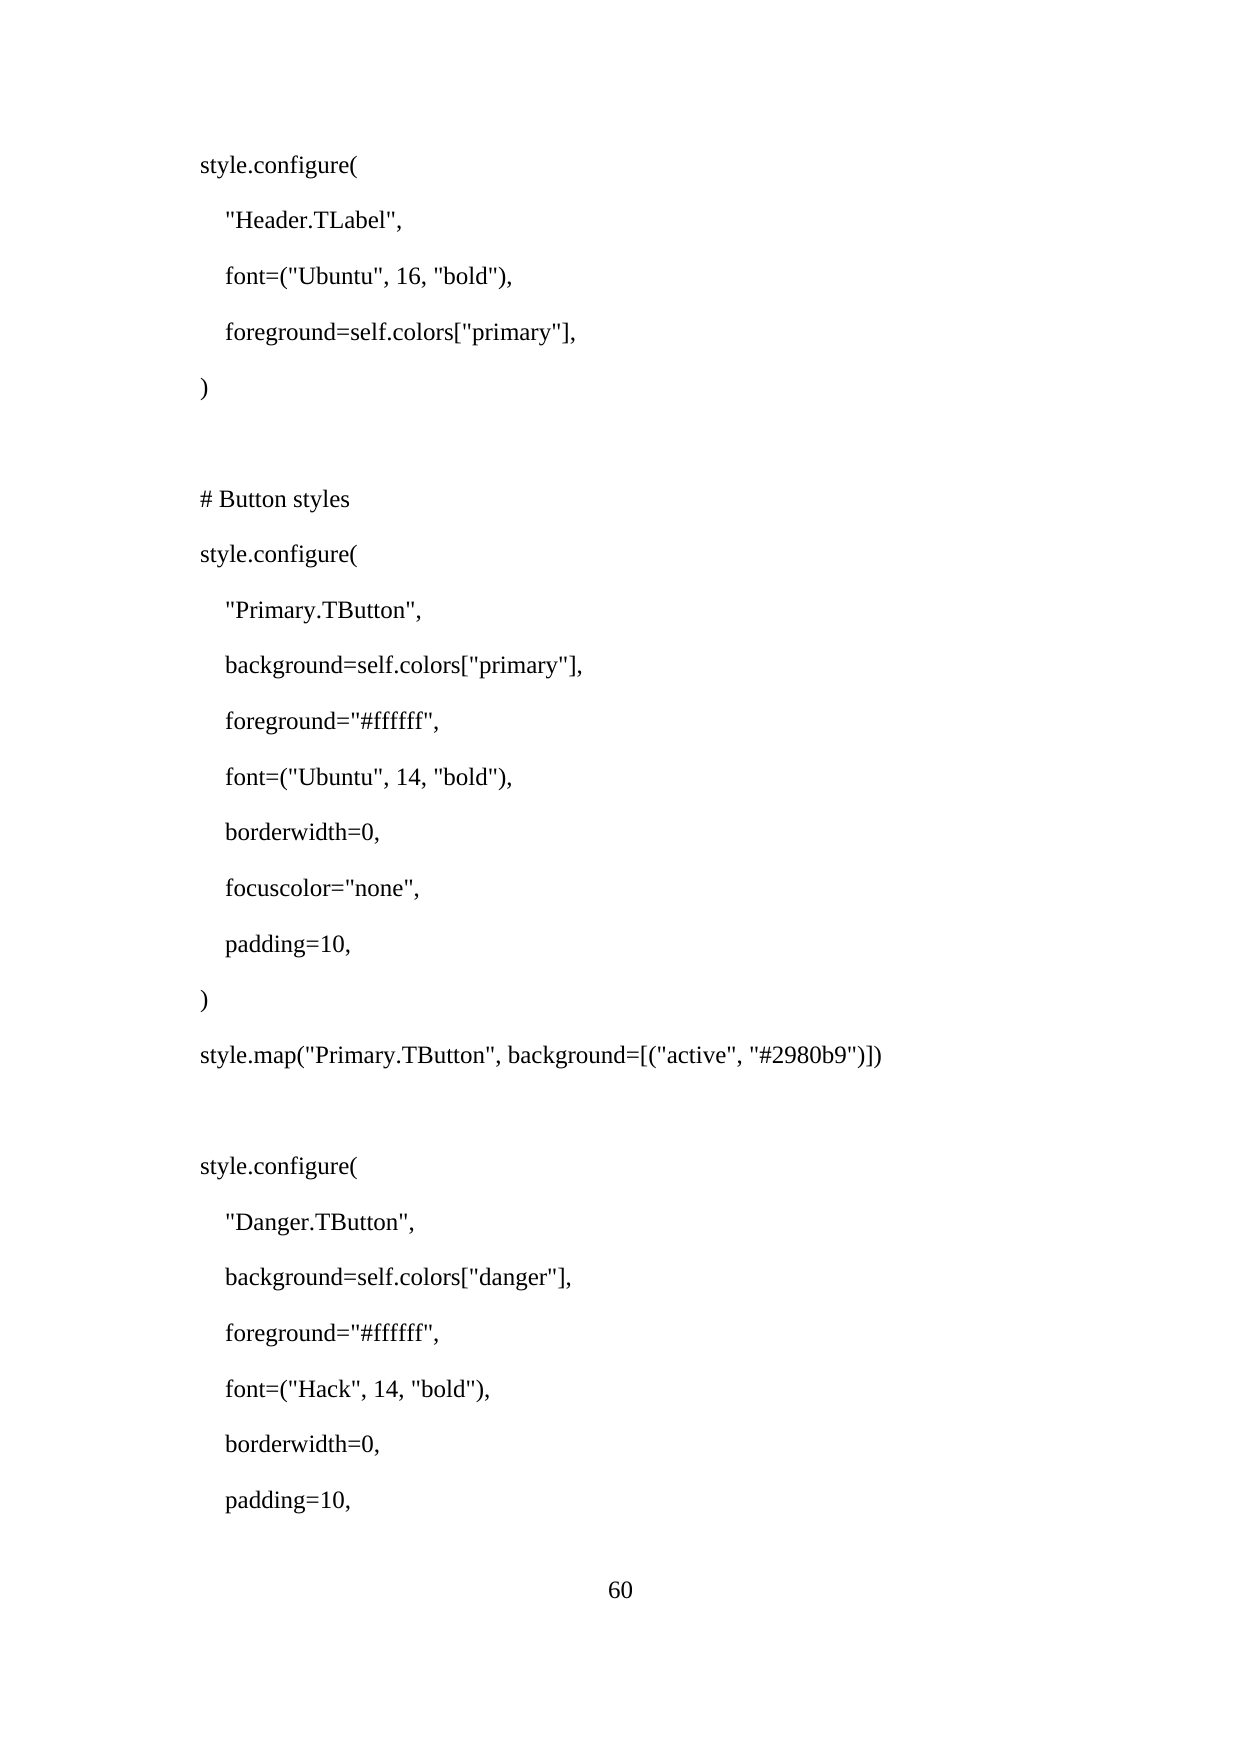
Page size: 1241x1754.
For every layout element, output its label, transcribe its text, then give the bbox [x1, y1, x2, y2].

text ) [150, 984, 1091, 1013]
text font=("Ubuntu", 14, "bold"), [150, 762, 1091, 791]
text style.map("Primary.TButton", background=[("active", "#2980b9")]) [150, 1040, 1091, 1069]
text style.configure( [150, 539, 1091, 568]
text "Primary.TButton", [150, 595, 1091, 624]
text style.configure( [150, 1151, 1091, 1180]
text font=("Hack", 14, "bold"), [150, 1374, 1091, 1402]
text borderwidth=0, [150, 1429, 1091, 1458]
text background=self.colors["danger"], [150, 1262, 1091, 1291]
text "Danger.TButton", [150, 1207, 1091, 1236]
text ) [150, 372, 1091, 401]
text padding=10, [150, 1485, 1091, 1514]
text font=("Ubuntu", 16, "bold"), [150, 261, 1091, 290]
text style.configure( [150, 150, 1091, 179]
text # Button styles [150, 484, 1091, 512]
text padding=10, [150, 929, 1091, 957]
text "Header.TLabel", [150, 206, 1091, 234]
text background=self.colors["primary"], [150, 651, 1091, 679]
text borderwidth=0, [150, 817, 1091, 846]
text foreground="#ffffff", [150, 1318, 1091, 1347]
text foreground="#ffffff", [150, 706, 1091, 735]
text focuscolor="none", [150, 873, 1091, 902]
text foreground=self.colors["primary"], [150, 317, 1091, 346]
